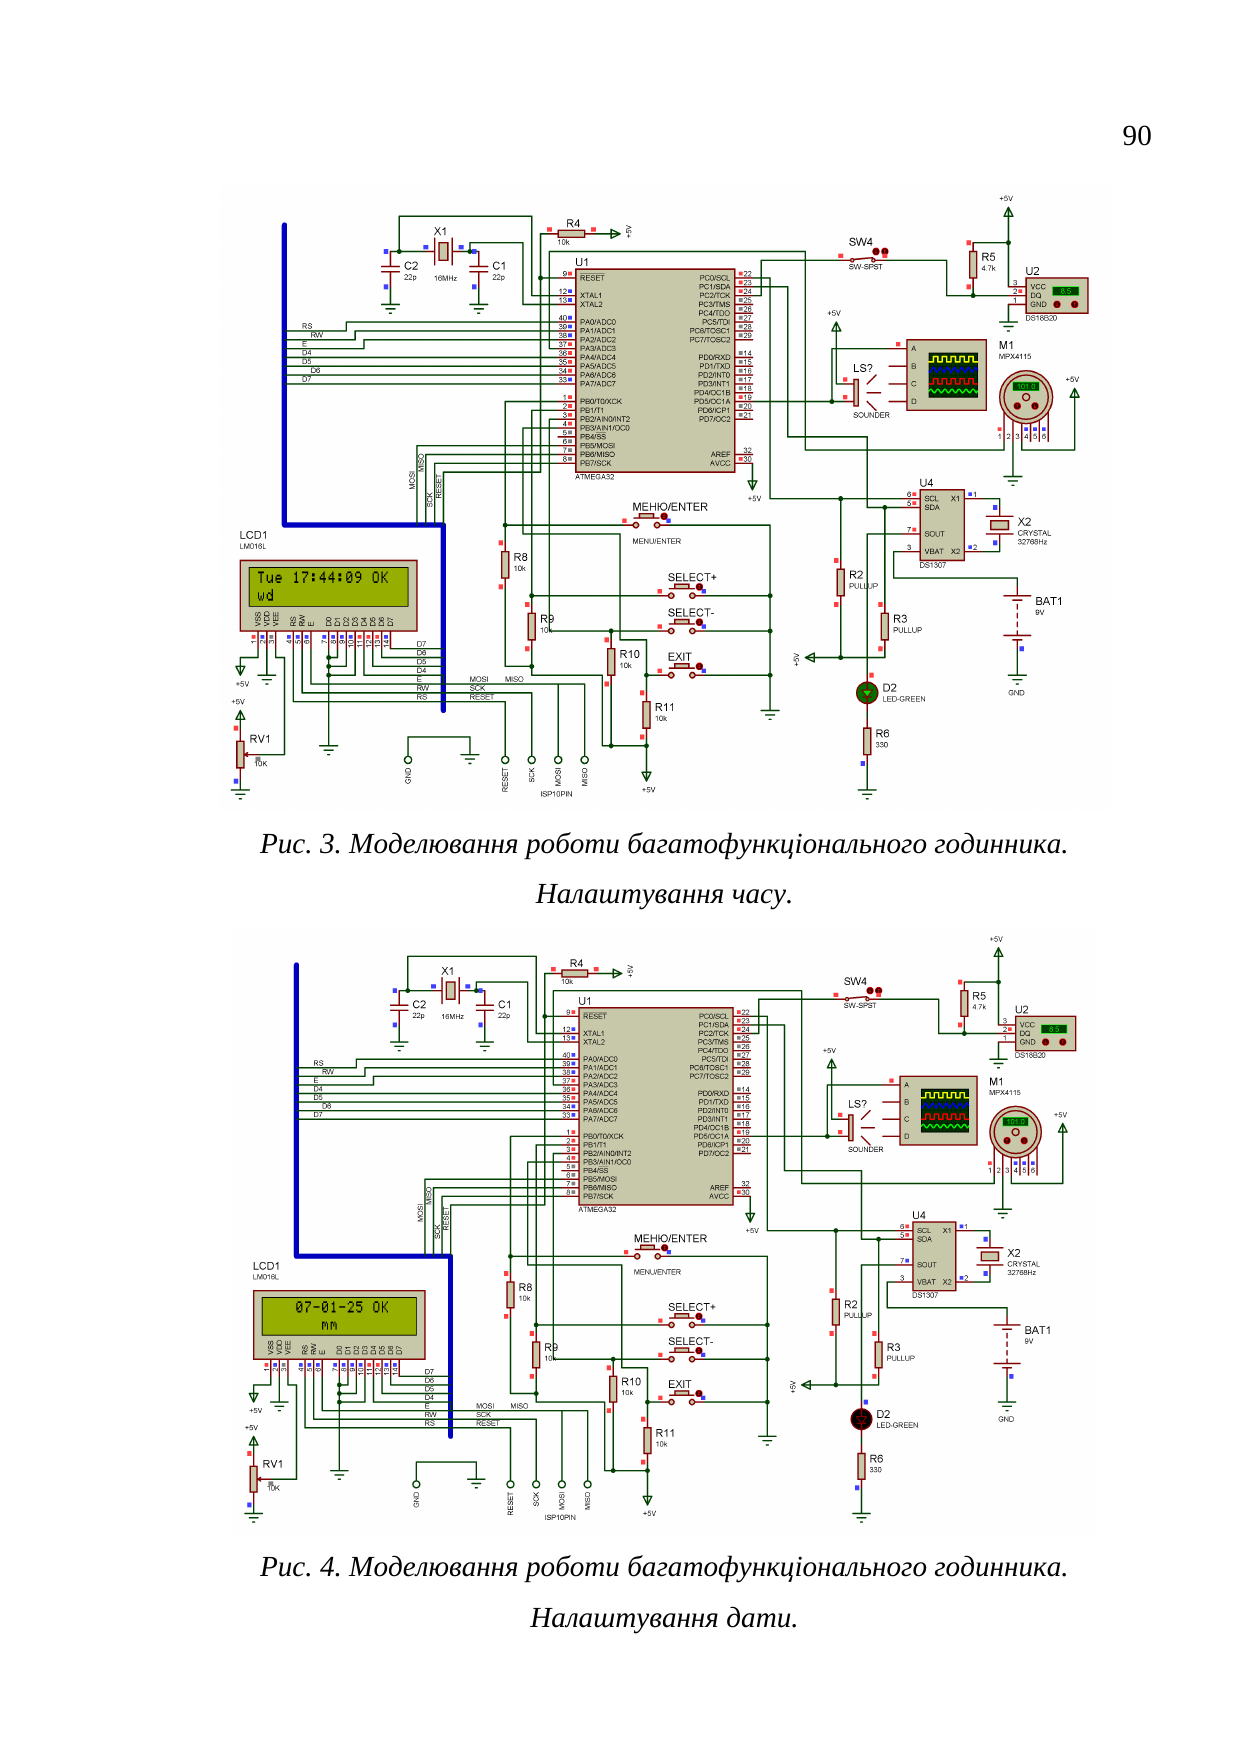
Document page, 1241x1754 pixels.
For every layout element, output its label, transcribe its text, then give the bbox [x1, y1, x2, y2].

text Рис. 4. Моделювання роботи багатофункціонального годинника. Налаштування дати. [177, 1549, 1152, 1633]
text Рис. 3. Моделювання роботи багатофункціонального годинника. Налаштування часу. [177, 826, 1152, 910]
picture [232, 926, 1097, 1535]
picture [218, 185, 1110, 812]
